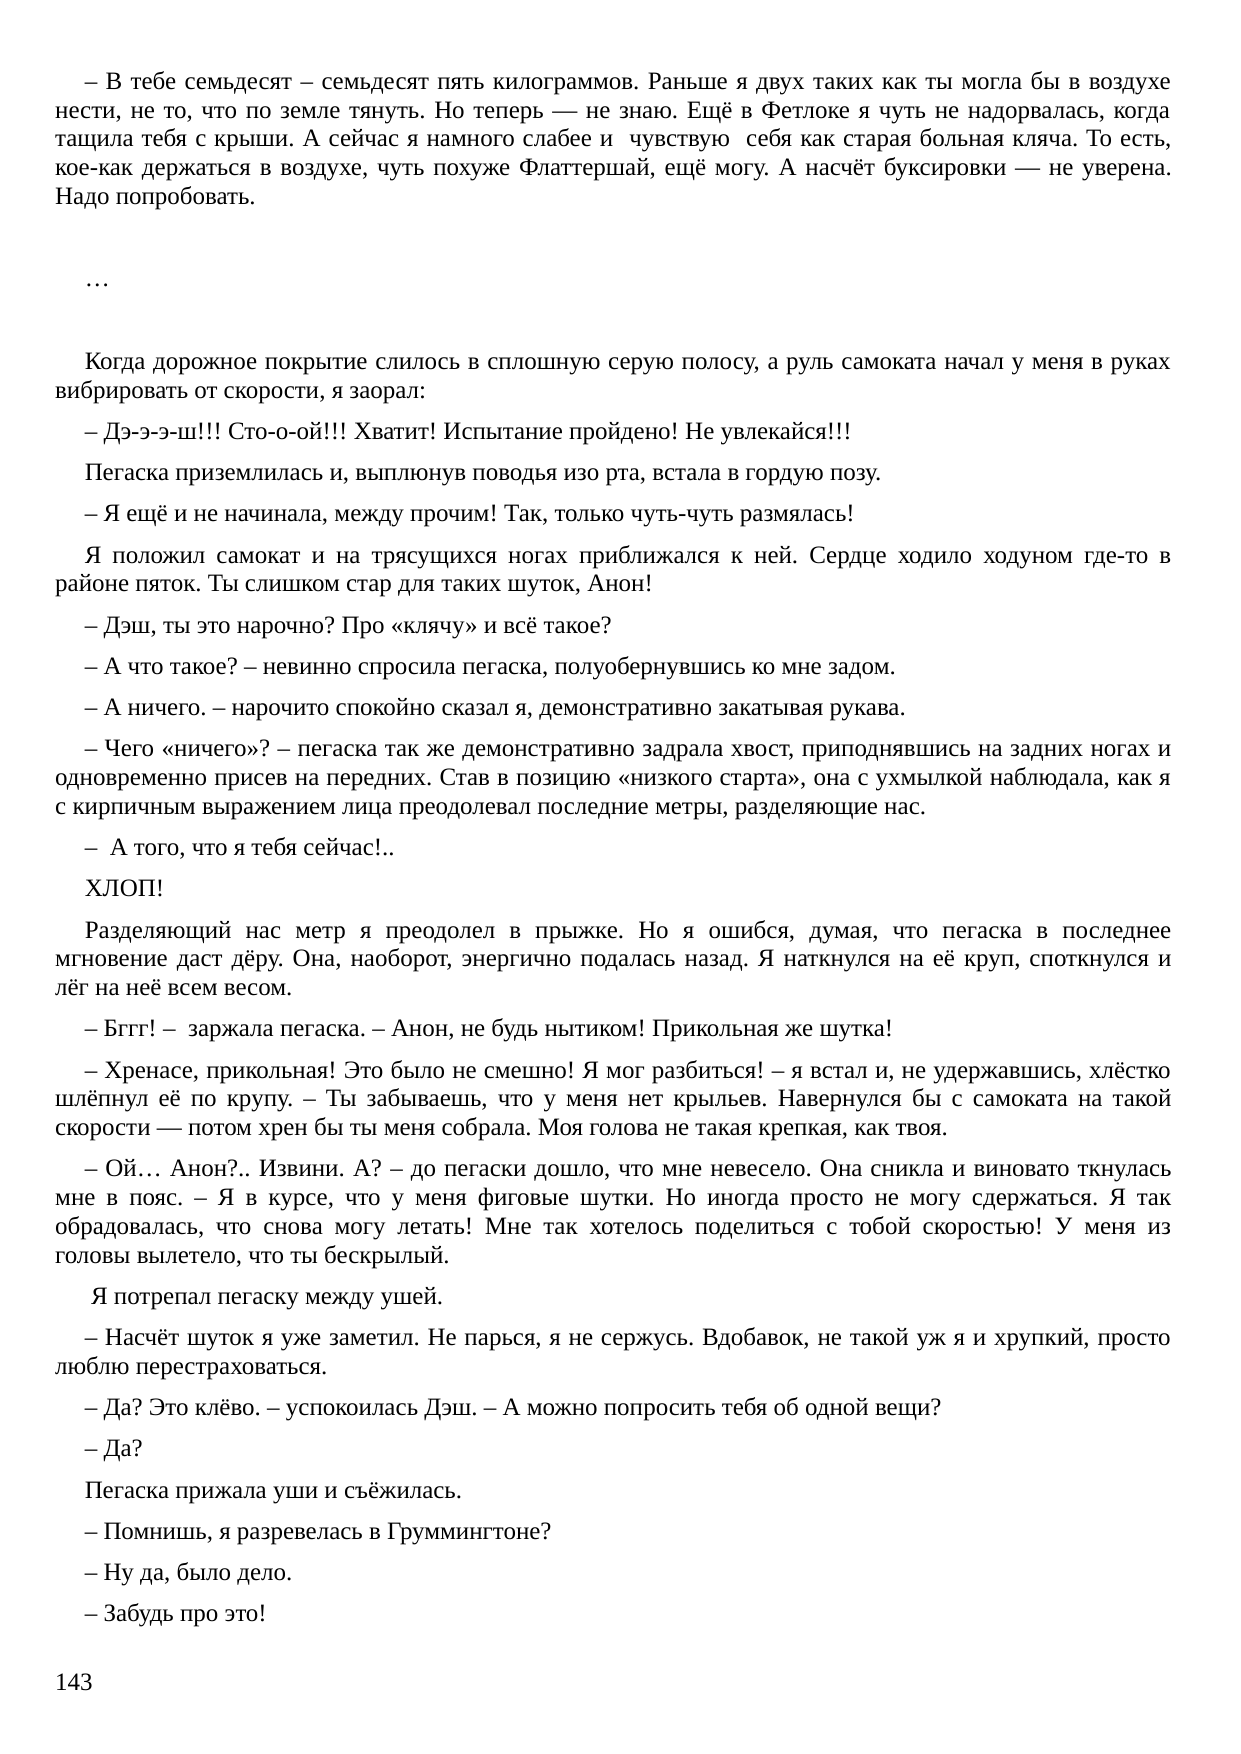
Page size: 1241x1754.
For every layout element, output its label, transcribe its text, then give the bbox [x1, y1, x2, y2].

text Когда дорожное покрытие слилось в сплошную серую полосу, а руль самоката начал у меня в руках вибрировать от скорости, я заорал: [55, 346, 1173, 403]
text … [55, 263, 1173, 292]
text – Забудь про это! [55, 1598, 1173, 1627]
text – Да? [55, 1433, 1173, 1462]
text Я положил самокат и на трясущихся ногах приближался к ней. Сердце ходило ходуном где-то в районе пяток. Ты слишком стар для таких шуток, Анон! [55, 540, 1173, 597]
text – Чего «ничего»? – пегаска так же демонстративно задрала хвост, приподнявшись на задних ногах и одновременно присев на передних. Став в позицию «низкого старта», она с ухмылкой наблюдала, как я с кирпичным выражением лица преодолевал последние метры, разделяющие нас. [55, 733, 1173, 820]
text – Бггг! – заржала пегаска. – Анон, не будь нытиком! Прикольная же шутка! [55, 1013, 1173, 1042]
text – А того, что я тебя сейчас!.. [55, 832, 1173, 861]
text Разделяющий нас метр я преодолел в прыжке. Но я ошибся, думая, что пегаска в последнее мгновение даст дёру. Она, наоборот, энергично подалась назад. Я наткнулся на её круп, споткнулся и лёг на неё всем весом. [55, 915, 1173, 1001]
text – Дэ-э-э-ш!!! Сто-о-ой!!! Хватит! Испытание пройдено! Не увлекайся!!! [55, 416, 1173, 445]
text – Ну да, было дело. [55, 1557, 1173, 1586]
text – Помнишь, я разревелась в Груммингтоне? [55, 1516, 1173, 1545]
text – Насчёт шуток я уже заметил. Не парься, я не сержусь. Вдобавок, не такой уж я и хрупкий, просто люблю перестраховаться. [55, 1322, 1173, 1380]
text – Я ещё и не начинала, между прочим! Так, только чуть-чуть размялась! [55, 498, 1173, 527]
text – Дэш, ты это нарочно? Про «клячу» и всё такое? [55, 610, 1173, 638]
text ХЛОП! [55, 873, 1173, 902]
text – В тебе семьдесят – семьдесят пять килограммов. Раньше я двух таких как ты могла бы в воздухе нести, не то, что по земле тянуть. Но теперь — не знаю. Ещё в Фетлоке я чуть не надорвалась, когда тащила тебя с крыши. А сейчас я намного слабее и чувствую себя как старая больная кляча. То есть, кое-как держаться в воздухе, чуть похуже Флаттершай, ещё могу. А насчёт буксировки — не уверена. Надо попробовать. [55, 66, 1173, 210]
text – Ой… Анон?.. Извини. А? – до пегаски дошло, что мне невесело. Она сникла и виновато ткнулась мне в пояс. – Я в курсе, что у меня фиговые шутки. Но иногда просто не могу сдержаться. Я так обрадовалась, что снова могу летать! Мне так хотелось поделиться с тобой скоростью! У меня из головы вылетело, что ты бескрылый. [55, 1153, 1173, 1268]
text Пегаска прижала уши и съёжилась. [55, 1475, 1173, 1503]
text – А что такое? – невинно спросила пегаска, полуобернувшись ко мне задом. [55, 651, 1173, 680]
text Я потрепал пегаску между ушей. [55, 1281, 1173, 1310]
text Пегаска приземлилась и, выплюнув поводья изо рта, встала в гордую позу. [55, 457, 1173, 486]
text – А ничего. – нарочито спокойно сказал я, демонстративно закатывая рукава. [55, 692, 1173, 721]
text – Хренасе, прикольная! Это было не смешно! Я мог разбиться! – я встал и, не удержавшись, хлёстко шлёпнул её по крупу. – Ты забываешь, что у меня нет крыльев. Навернулся бы с самоката на такой скорости — потом хрен бы ты меня собрала. Моя голова не такая крепкая, как твоя. [55, 1055, 1173, 1141]
text – Да? Это клёво. – успокоилась Дэш. – А можно попросить тебя об одной вещи? [55, 1392, 1173, 1421]
